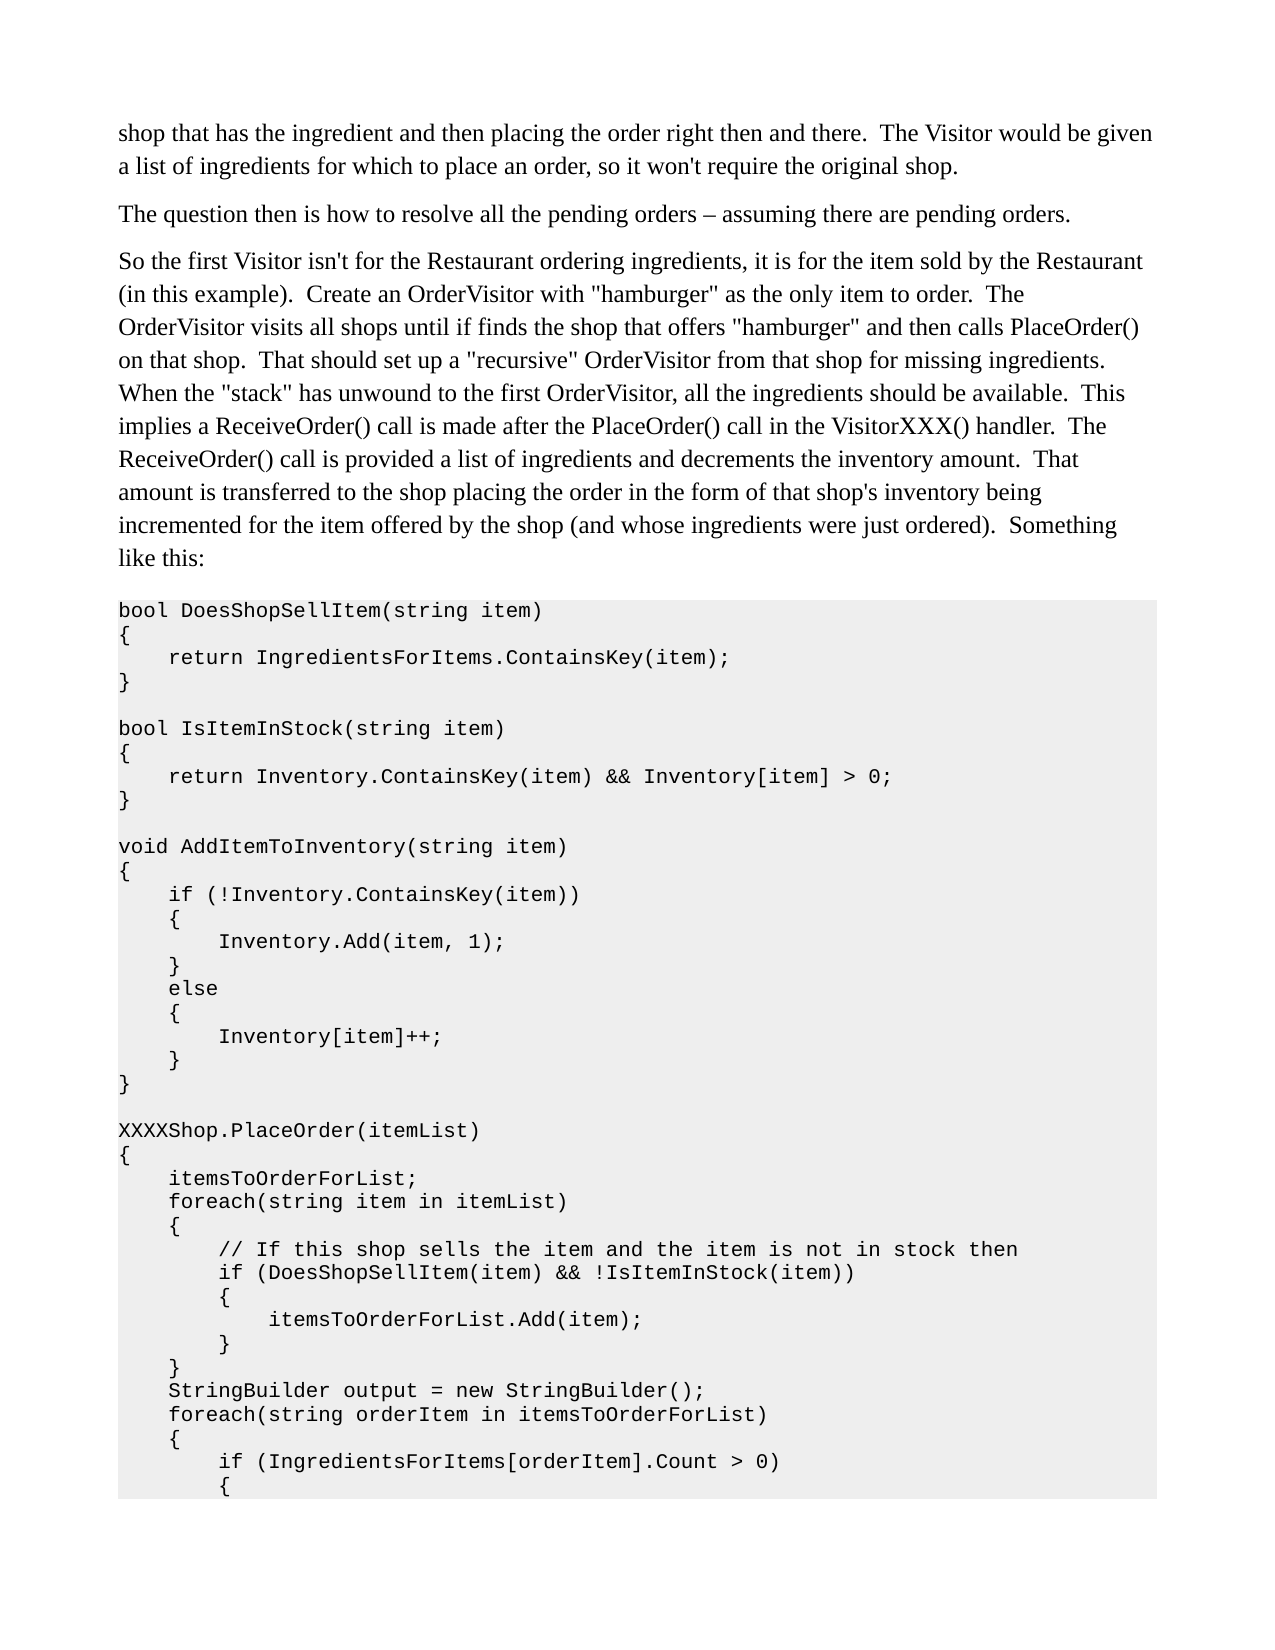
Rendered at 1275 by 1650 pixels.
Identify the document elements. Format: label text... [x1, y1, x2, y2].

text The question then is how to resolve all the pending orders – assuming there are pending orders. [118, 199, 1157, 227]
text { [118, 1428, 1157, 1451]
text StringBuilder output = new StringBuilder(); [118, 1380, 1157, 1404]
text } [118, 1049, 1157, 1073]
text return IngredientsForItems.ContainsKey(item); [118, 647, 1157, 671]
text { [118, 1475, 1157, 1499]
text bool IsItemInStock(string item) [118, 718, 1157, 742]
text void AddItemToInventory(string item) [118, 837, 1157, 860]
text if (!Inventory.ContainsKey(item)) [118, 884, 1157, 907]
text { [118, 907, 1157, 931]
text } [118, 671, 1157, 695]
text foreach(string orderItem in itemsToOrderForList) [118, 1404, 1157, 1428]
text if (DoesShopSellItem(item) && !IsItemInStock(item)) [118, 1262, 1157, 1286]
text itemsToOrderForList.Add(item); [118, 1309, 1157, 1333]
text Inventory[item]++; [118, 1026, 1157, 1049]
text } [118, 1333, 1157, 1357]
text shop that has the ingredient and then placing the order right then and there. The Visitor would be given a list of ingredients for which to place an order, so it won't require the original shop. [118, 118, 1157, 180]
text } [118, 955, 1157, 978]
text // If this shop sells the item and the item is not in stock then [118, 1238, 1157, 1262]
text So the first Visitor isn't for the Restaurant ordering ingredients, it is for the item sold by the Restaurant (in this example). Create an OrderVisitor with "hamburger" as the only item to order. The OrderVisitor visits all shops until if finds the shop that offers "hamburger" and then calls PlaceOrder() on that shop. That should set up a "recursive" OrderVisitor from that shop for missing ingredients. When the "stack" has unwound to the first OrderVisitor, all the ingredients should be available. This implies a ReceiveOrder() call is made after the PlaceOrder() call in the VisitorXXX() handler. The ReceiveOrder() call is provided a list of ingredients and decrements the inventory amount. That amount is transferred to the shop placing the order in the form of that shop's inventory being incremented for the item offered by the shop (and whose ingredients were just ordered). Something like this: [118, 246, 1157, 572]
text { [118, 1002, 1157, 1026]
text } [118, 1357, 1157, 1380]
text XXXXShop.PlaceOrder(itemList) [118, 1120, 1157, 1144]
text bool DoesShopSellItem(string item) [118, 600, 1157, 624]
text return Inventory.ContainsKey(item) && Inventory[item] > 0; [118, 766, 1157, 789]
text { [118, 624, 1157, 647]
text { [118, 1215, 1157, 1238]
text Inventory.Add(item, 1); [118, 931, 1157, 955]
text } [118, 789, 1157, 813]
text } [118, 1073, 1157, 1097]
text if (IngredientsForItems[orderItem].Count > 0) [118, 1451, 1157, 1475]
text foreach(string item in itemList) [118, 1191, 1157, 1215]
text { [118, 1286, 1157, 1309]
text { [118, 742, 1157, 766]
text else [118, 978, 1157, 1002]
text itemsToOrderForList; [118, 1168, 1157, 1191]
text { [118, 860, 1157, 884]
text { [118, 1144, 1157, 1168]
